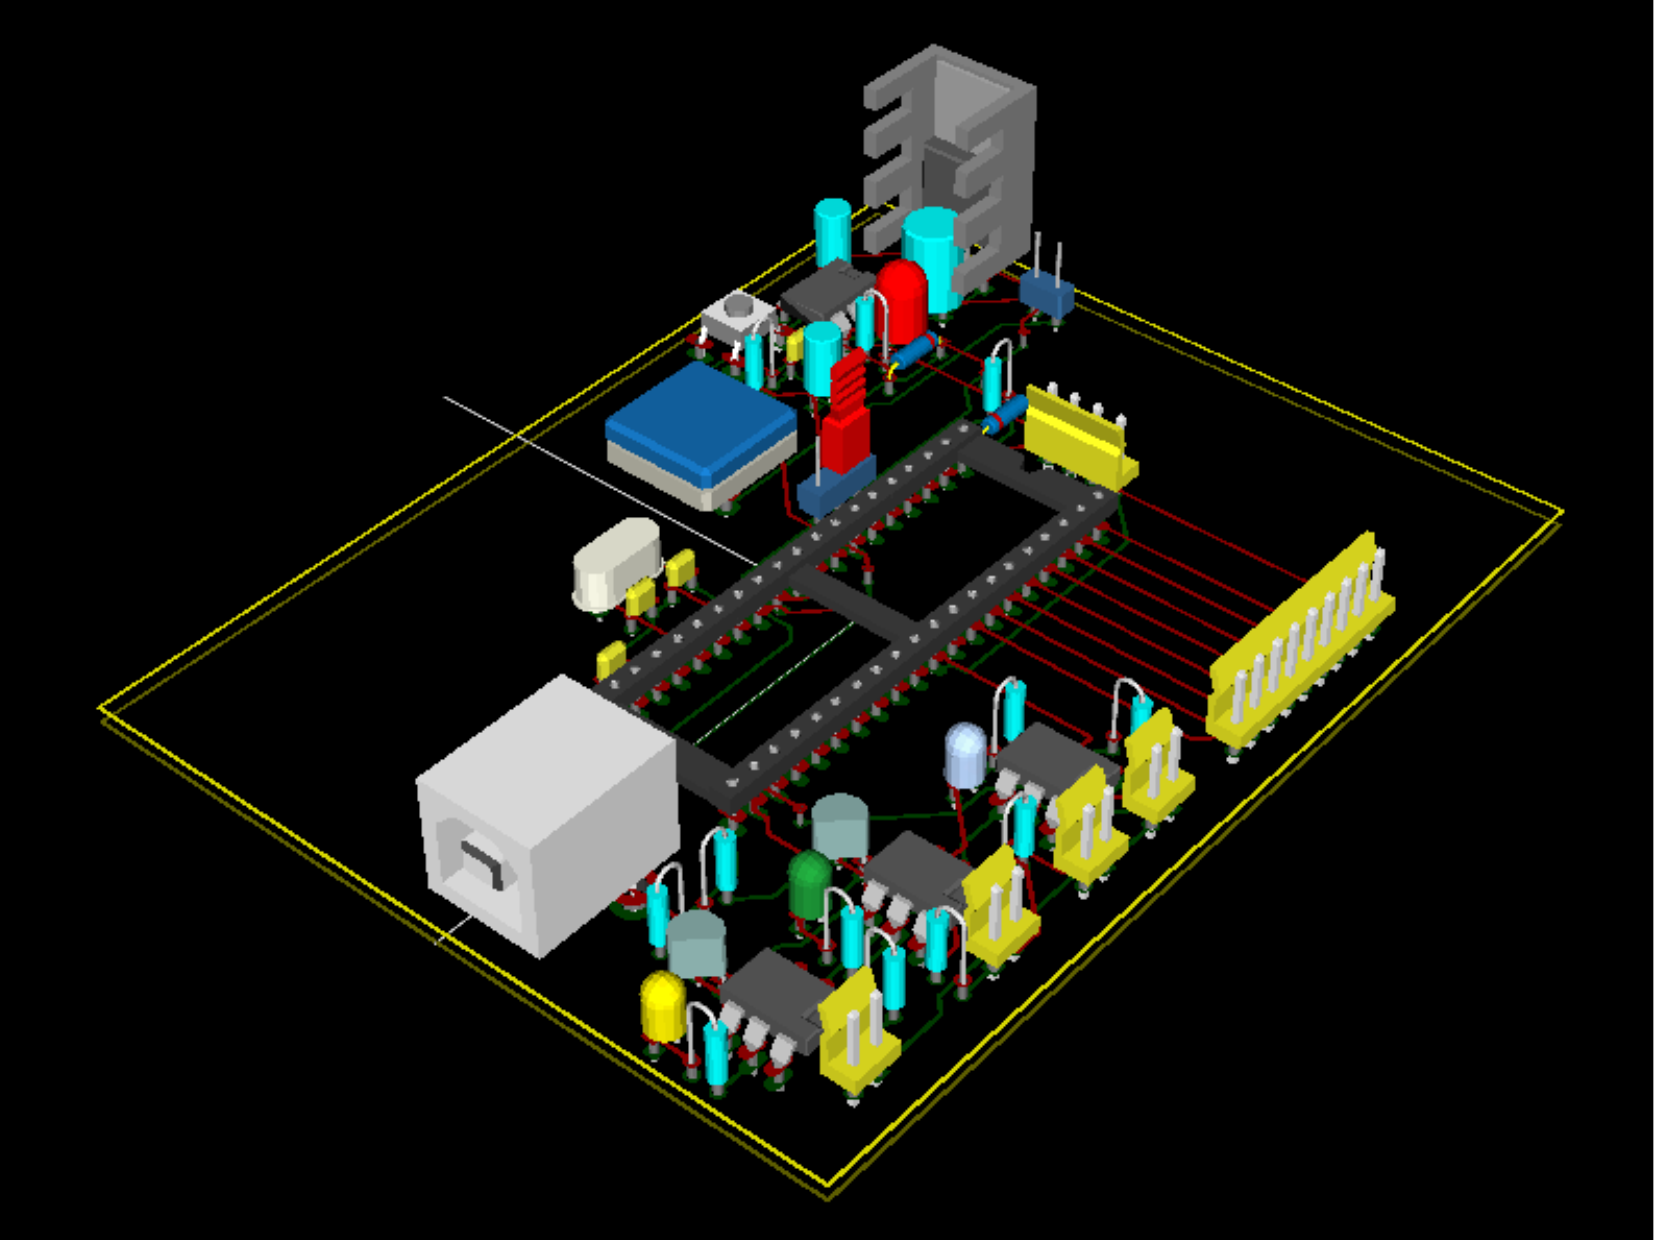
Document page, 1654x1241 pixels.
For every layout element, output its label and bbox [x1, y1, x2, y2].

picture [74, 32, 1592, 1217]
